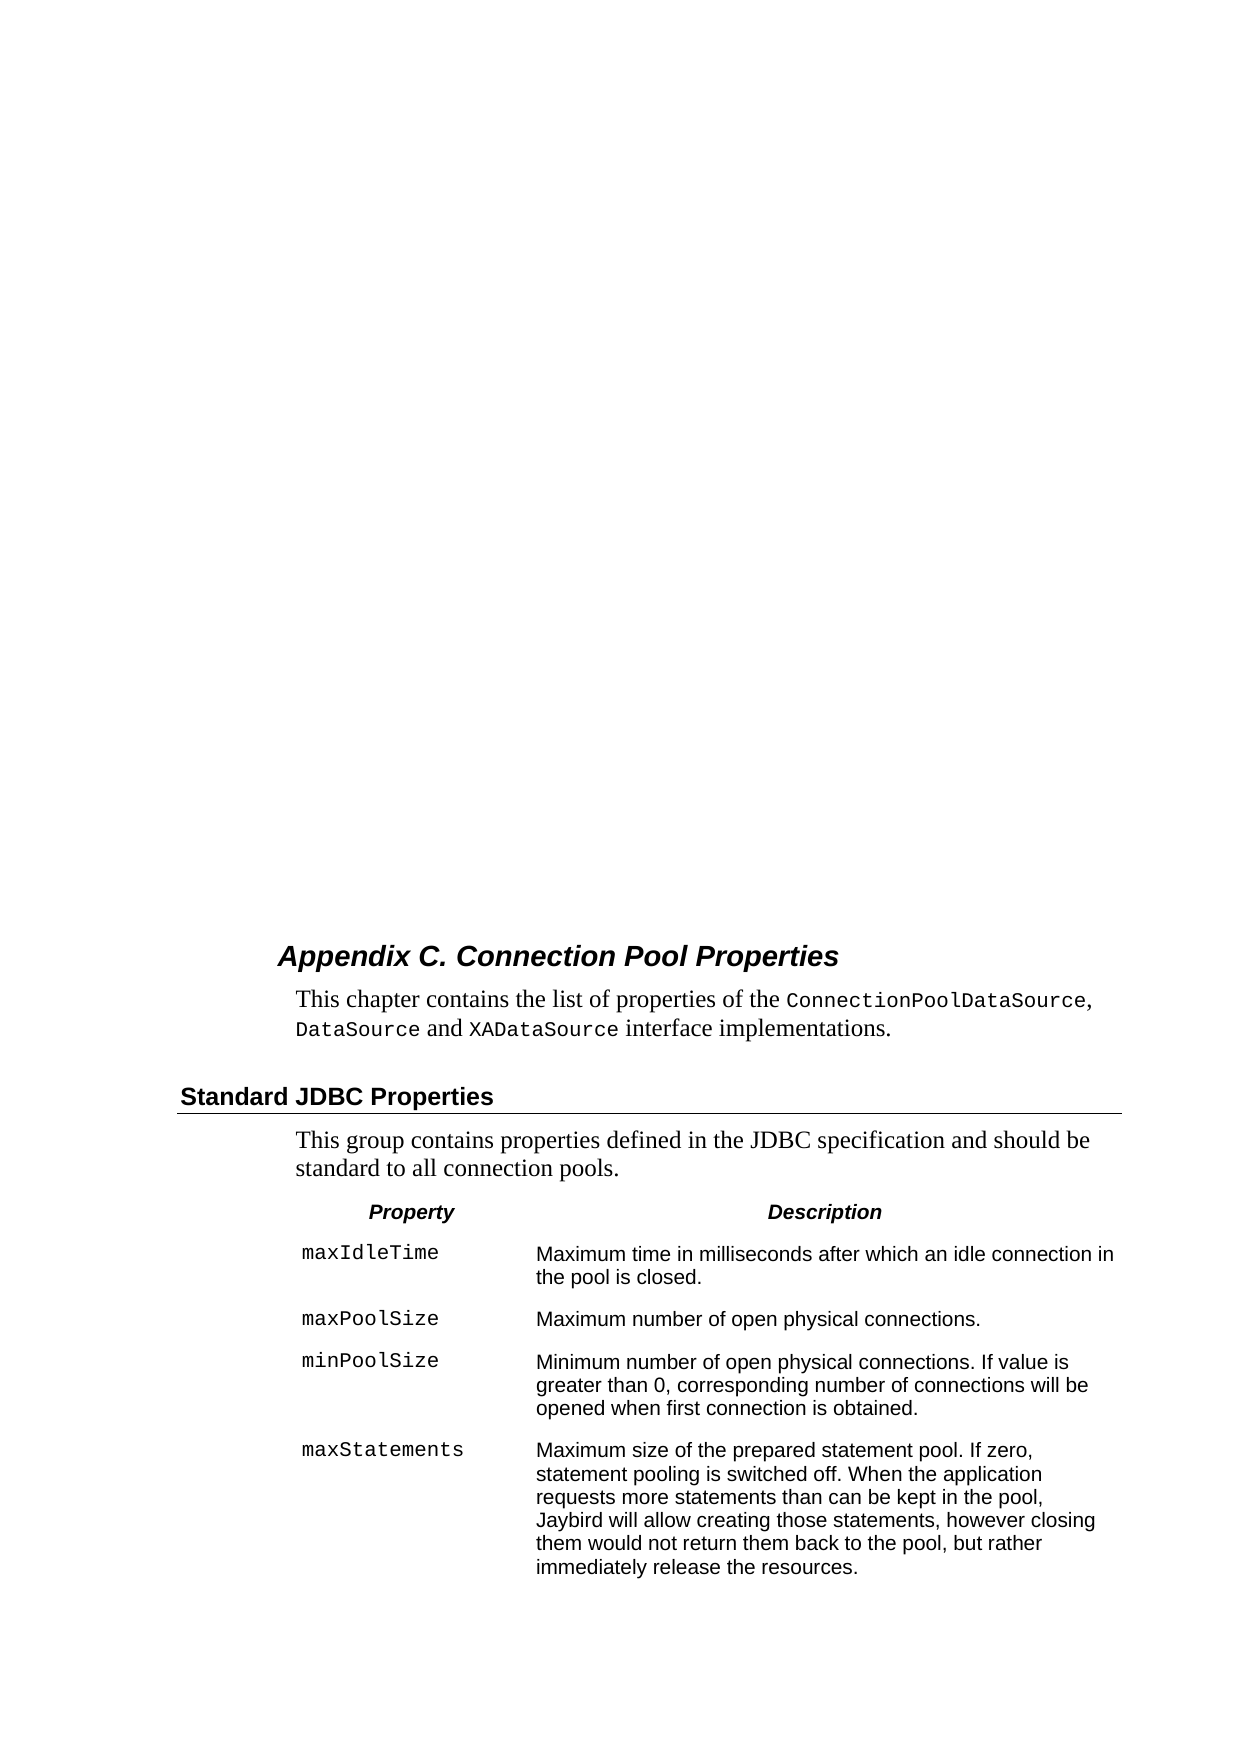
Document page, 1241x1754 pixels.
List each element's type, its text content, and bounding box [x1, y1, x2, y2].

text This group contains properties defined in the JDBC specification and should be standard to all connection pools. [295, 1126, 1122, 1181]
subtitle Connection Pool Properties [277, 940, 1122, 973]
table_header Property [295, 1194, 529, 1236]
text This chapter contains the list of properties of the ConnectionPoolDataSource, DataSource and XADataSource interface implementations. [295, 985, 1122, 1042]
table_cell maxIdleTime [295, 1236, 529, 1302]
table_header Description [530, 1194, 1122, 1236]
table_cell Maximum size of the prepared statement pool. If zero, statement pooling is switched off. When the application requests more statements than can be kept in the pool, Jaybird will allow creating those statements, however closing them would not return them back to the pool, but rather immediately release the resources. [530, 1433, 1122, 1591]
table_cell Maximum number of open physical connections. [530, 1302, 1122, 1344]
table_cell minPoolSize [295, 1344, 529, 1433]
table_cell maxPoolSize [295, 1302, 529, 1344]
table_cell Minimum number of open physical connections. If value is greater than 0, corresponding number of connections will be opened when first connection is obtained. [530, 1344, 1122, 1433]
table_cell maxStatements [295, 1433, 529, 1591]
table_cell Maximum time in milliseconds after which an idle connection in the pool is closed. [530, 1236, 1122, 1302]
subtitle Standard JDBC Properties [177, 1080, 1122, 1113]
